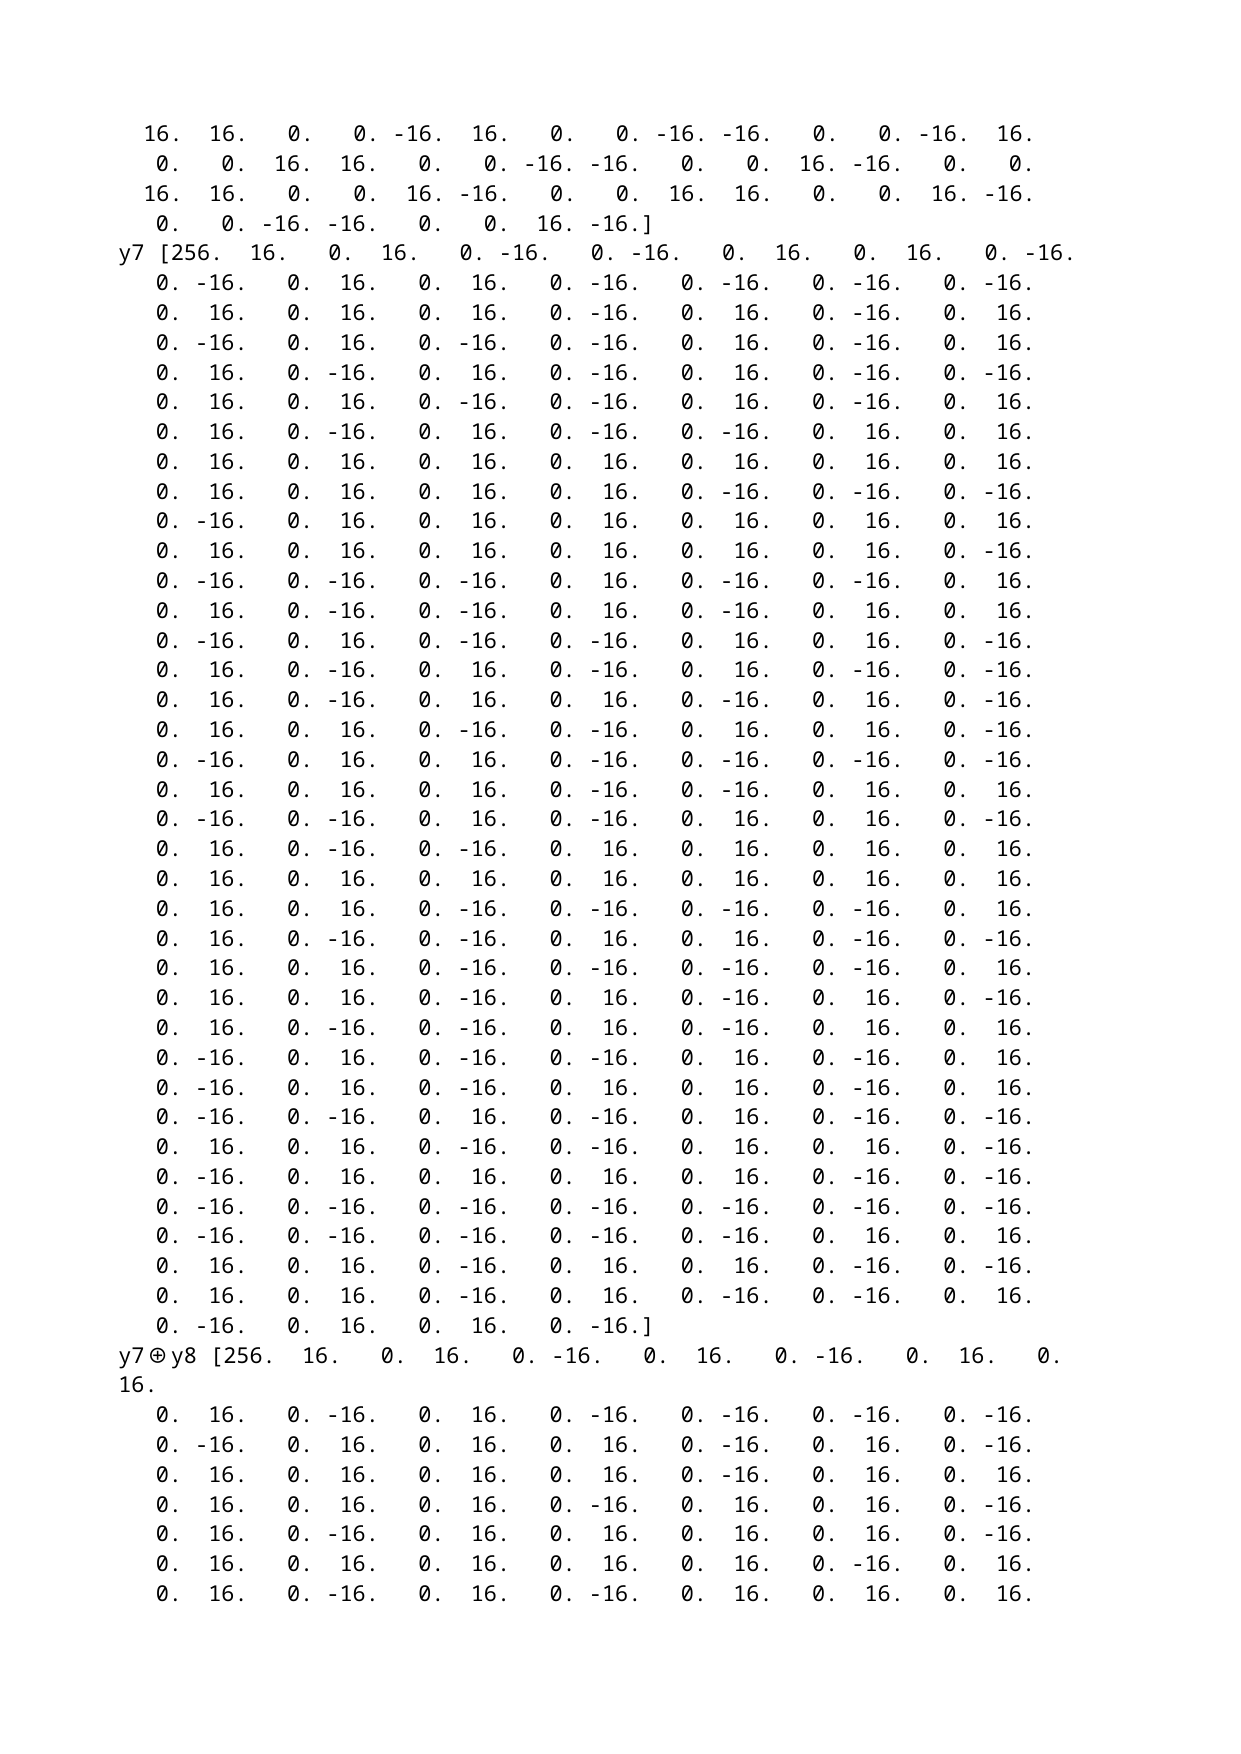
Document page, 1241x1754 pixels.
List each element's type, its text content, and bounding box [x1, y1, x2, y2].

text 0. -16. 0. -16. 0. -16. 0. -16. 0. -16. 0. -16. 0. -16. [118, 1191, 1122, 1220]
text 0. -16. 0. 16. 0. 16. 0. -16. 0. -16. 0. -16. 0. -16. [118, 744, 1122, 773]
text 0. 16. 0. -16. 0. 16. 0. -16. 0. 16. 0. -16. 0. -16. [118, 356, 1122, 386]
text 16. 16. 0. 0. -16. 16. 0. 0. -16. -16. 0. 0. -16. 16. [118, 118, 1122, 148]
text 0. 16. 0. 16. 0. -16. 0. 16. 0. -16. 0. 16. 0. -16. [118, 982, 1122, 1012]
text 0. -16. 0. 16. 0. -16. 0. 16. 0. 16. 0. -16. 0. 16. [118, 1071, 1122, 1101]
text 0. 16. 0. 16. 0. -16. 0. -16. 0. 16. 0. -16. 0. 16. [118, 386, 1122, 416]
text 0. 16. 0. 16. 0. 16. 0. 16. 0. 16. 0. 16. 0. 16. [118, 446, 1122, 476]
text 0. 16. 0. -16. 0. 16. 0. 16. 0. 16. 0. 16. 0. -16. [118, 1518, 1122, 1548]
text 0. -16. 0. -16. 0. 16. 0. -16. 0. 16. 0. -16. 0. -16. [118, 1101, 1122, 1131]
text 0. 16. 0. 16. 0. 16. 0. 16. 0. -16. 0. 16. 0. 16. [118, 1459, 1122, 1488]
text y7⊕y8 [256. 16. 0. 16. 0. -16. 0. 16. 0. -16. 0. 16. 0. 16. [118, 1339, 1122, 1399]
text 0. -16. 0. 16. 0. 16. 0. 16. 0. 16. 0. 16. 0. 16. [118, 505, 1122, 535]
text 0. 16. 0. 16. 0. 16. 0. 16. 0. 16. 0. -16. 0. 16. [118, 1548, 1122, 1578]
text 0. -16. 0. 16. 0. 16. 0. -16.] [118, 1310, 1122, 1339]
text 0. 16. 0. -16. 0. -16. 0. 16. 0. 16. 0. 16. 0. 16. [118, 833, 1122, 863]
text 0. 16. 0. -16. 0. 16. 0. -16. 0. 16. 0. -16. 0. -16. [118, 654, 1122, 684]
text 0. 16. 0. -16. 0. -16. 0. 16. 0. -16. 0. 16. 0. 16. [118, 595, 1122, 624]
text 0. -16. 0. 16. 0. 16. 0. -16. 0. -16. 0. -16. 0. -16. [118, 267, 1122, 297]
text 0. -16. 0. 16. 0. -16. 0. -16. 0. 16. 0. -16. 0. 16. [118, 327, 1122, 356]
text 0. 16. 0. 16. 0. -16. 0. -16. 0. 16. 0. 16. 0. -16. [118, 1131, 1122, 1161]
text 0. 16. 0. 16. 0. -16. 0. 16. 0. -16. 0. -16. 0. 16. [118, 1280, 1122, 1310]
text 0. 16. 0. 16. 0. 16. 0. -16. 0. -16. 0. 16. 0. 16. [118, 773, 1122, 803]
text y7 [256. 16. 0. 16. 0. -16. 0. -16. 0. 16. 0. 16. 0. -16. [118, 237, 1122, 267]
text 0. 16. 0. 16. 0. -16. 0. -16. 0. 16. 0. 16. 0. -16. [118, 714, 1122, 744]
text 0. 16. 0. 16. 0. 16. 0. 16. 0. 16. 0. 16. 0. -16. [118, 535, 1122, 565]
text 0. 16. 0. 16. 0. 16. 0. -16. 0. 16. 0. 16. 0. -16. [118, 1488, 1122, 1518]
text 0. 16. 0. -16. 0. 16. 0. -16. 0. -16. 0. 16. 0. 16. [118, 416, 1122, 446]
text 0. 16. 0. 16. 0. 16. 0. 16. 0. -16. 0. -16. 0. -16. [118, 476, 1122, 505]
text 0. 16. 0. 16. 0. 16. 0. -16. 0. 16. 0. -16. 0. 16. [118, 297, 1122, 327]
text 0. 16. 0. 16. 0. -16. 0. -16. 0. -16. 0. -16. 0. 16. [118, 893, 1122, 922]
text 0. 16. 0. -16. 0. 16. 0. 16. 0. -16. 0. 16. 0. -16. [118, 684, 1122, 714]
text 0. -16. 0. 16. 0. 16. 0. 16. 0. 16. 0. -16. 0. -16. [118, 1161, 1122, 1191]
text 0. 16. 0. -16. 0. -16. 0. 16. 0. 16. 0. -16. 0. -16. [118, 922, 1122, 952]
text 0. 16. 0. 16. 0. 16. 0. 16. 0. 16. 0. 16. 0. 16. [118, 863, 1122, 893]
text 0. 16. 0. 16. 0. -16. 0. 16. 0. 16. 0. -16. 0. -16. [118, 1250, 1122, 1280]
text 0. 16. 0. 16. 0. -16. 0. -16. 0. -16. 0. -16. 0. 16. [118, 952, 1122, 982]
text 0. 0. -16. -16. 0. 0. 16. -16.] [118, 207, 1122, 237]
text 0. -16. 0. 16. 0. -16. 0. -16. 0. 16. 0. 16. 0. -16. [118, 624, 1122, 654]
text 0. -16. 0. 16. 0. 16. 0. 16. 0. -16. 0. 16. 0. -16. [118, 1429, 1122, 1459]
text 0. 16. 0. -16. 0. 16. 0. -16. 0. -16. 0. -16. 0. -16. [118, 1399, 1122, 1429]
text 0. 0. 16. 16. 0. 0. -16. -16. 0. 0. 16. -16. 0. 0. [118, 148, 1122, 178]
text 0. -16. 0. 16. 0. -16. 0. -16. 0. 16. 0. -16. 0. 16. [118, 1042, 1122, 1071]
text 0. 16. 0. -16. 0. 16. 0. -16. 0. 16. 0. 16. 0. 16. [118, 1578, 1122, 1608]
text 0. -16. 0. -16. 0. -16. 0. 16. 0. -16. 0. -16. 0. 16. [118, 565, 1122, 595]
text 0. -16. 0. -16. 0. 16. 0. -16. 0. 16. 0. 16. 0. -16. [118, 803, 1122, 833]
text 0. -16. 0. -16. 0. -16. 0. -16. 0. -16. 0. 16. 0. 16. [118, 1220, 1122, 1250]
text 0. 16. 0. -16. 0. -16. 0. 16. 0. -16. 0. 16. 0. 16. [118, 1012, 1122, 1042]
text 16. 16. 0. 0. 16. -16. 0. 0. 16. 16. 0. 0. 16. -16. [118, 178, 1122, 207]
